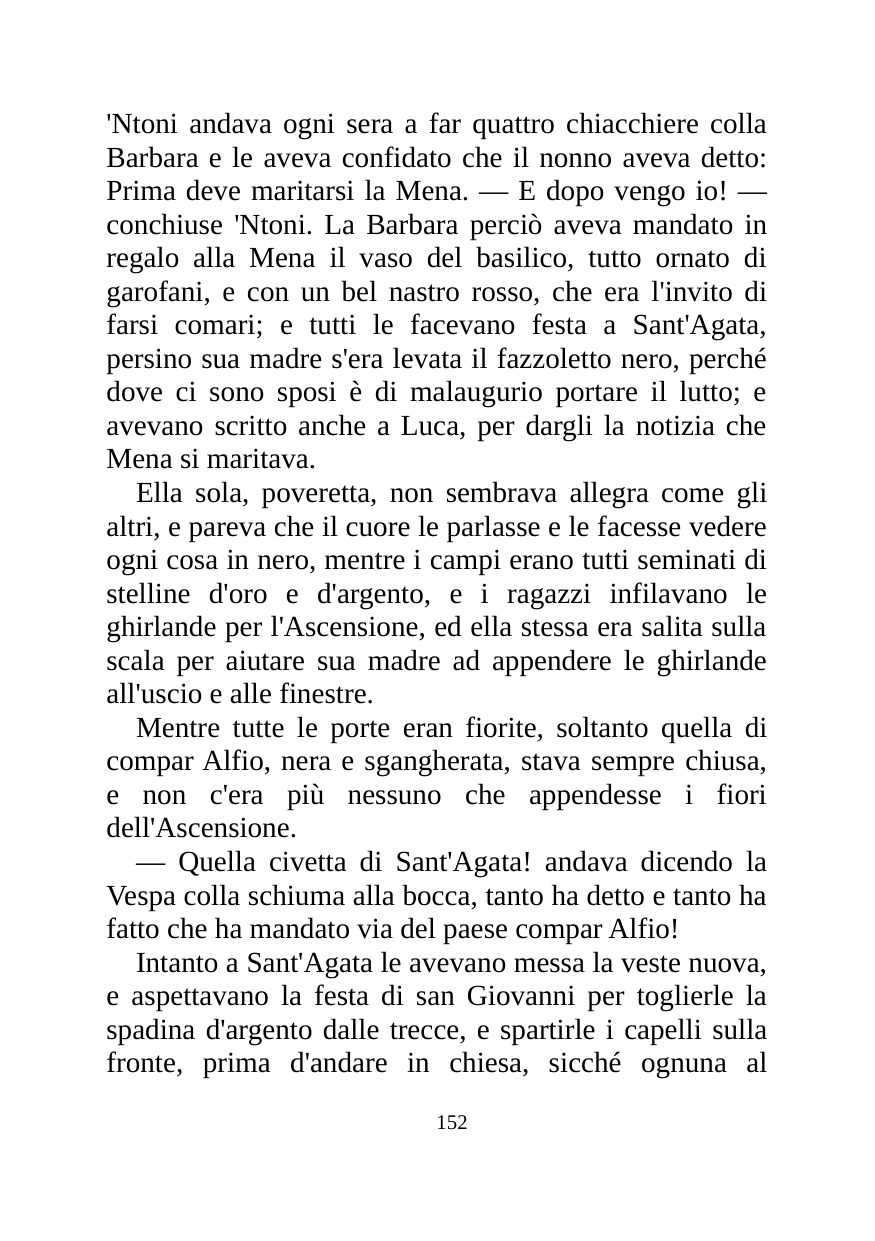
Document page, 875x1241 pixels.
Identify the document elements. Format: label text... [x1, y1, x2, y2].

text Intanto a Sant'Agata le avevano messa la veste nuova, e aspettavano la festa di san Giovanni per toglierle la spadina d'argento dalle trecce, e spartirle i capelli sulla fronte, prima d'andare in chiesa, sicché ognuna al [106, 945, 768, 1079]
text Ella sola, poveretta, non sembrava allegra come gli altri, e pareva che il cuore le parlasse e le facesse vedere ogni cosa in nero, mentre i campi erano tutti seminati di stelline d'oro e d'argento, e i ragazzi infilavano le ghirlande per l'Ascensione, ed ella stessa era salita sulla scala per aiutare sua madre ad appendere le ghirlande all'uscio e alle finestre. [106, 475, 768, 710]
text Mentre tutte le porte eran fiorite, soltanto quella di compar Alfio, nera e sgangherata, stava sempre chiusa, e non c'era più nessuno che appendesse i fiori dell'Ascensione. [106, 710, 768, 844]
text 'Ntoni andava ogni sera a far quattro chiacchiere colla Barbara e le aveva confidato che il nonno aveva detto: Prima deve maritarsi la Mena. — E dopo vengo io! — conchiuse 'Ntoni. La Barbara perciò aveva mandato in regalo alla Mena il vaso del basilico, tutto ornato di garofani, e con un bel nastro rosso, che era l'invito di farsi comari; e tutti le facevano festa a Sant'Agata, persino sua madre s'era levata il fazzoletto nero, perché dove ci sono sposi è di malaugurio portare il lutto; e avevano scritto anche a Luca, per dargli la notizia che Mena si maritava. [106, 106, 768, 475]
text — Quella civetta di Sant'Agata! andava dicendo la Vespa colla schiuma alla bocca, tanto ha detto e tanto ha fatto che ha mandato via del paese compar Alfio! [106, 844, 768, 945]
